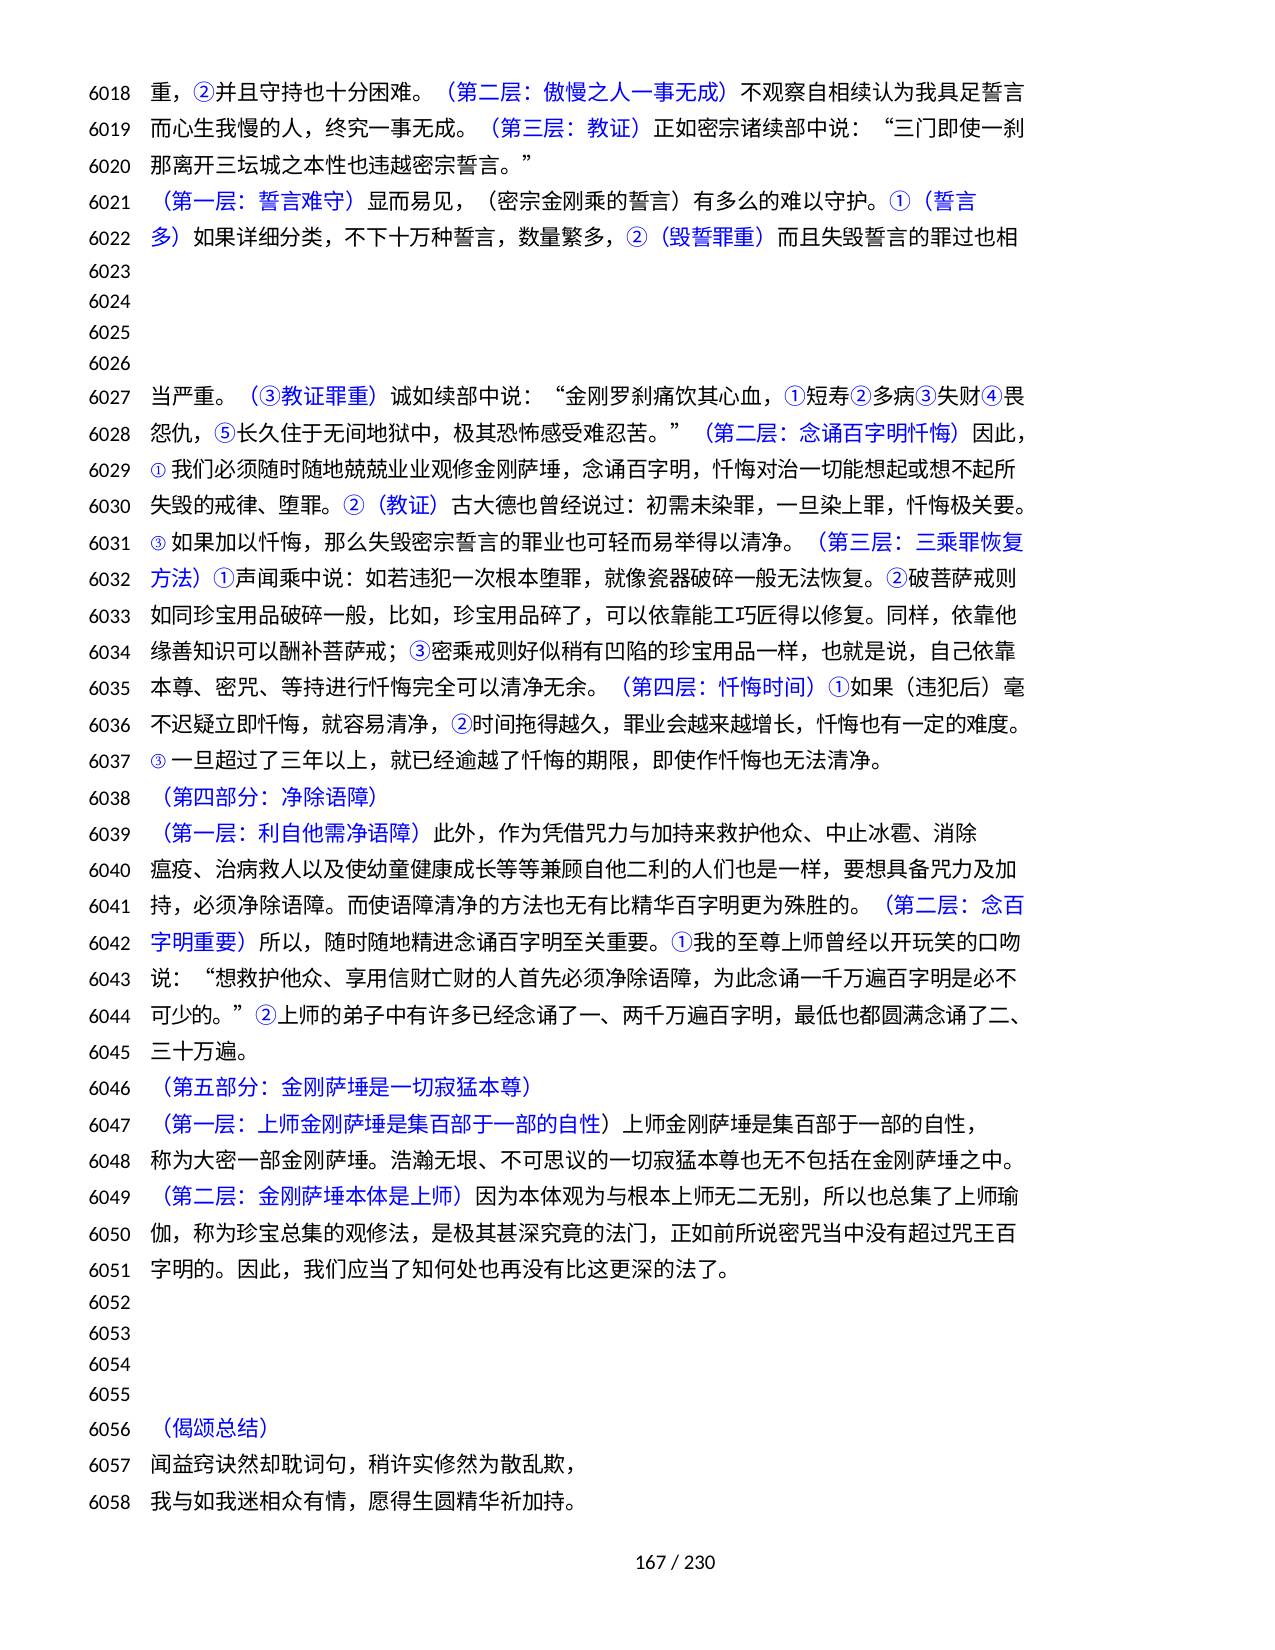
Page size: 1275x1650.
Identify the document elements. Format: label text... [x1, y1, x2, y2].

text （第一层：上师金刚萨埵是集百部于一部的自性）上师金刚萨埵是集百部于一部的自性， [150, 1107, 1200, 1138]
text 不迟疑立即忏悔，就容易清净，②时间拖得越久，罪业会越来越增长，忏悔也有一定的难度。 [150, 707, 1200, 738]
text 说：“想救护他众、享用信财亡财的人首先必须净除语障，为此念诵一千万遍百字明是必不 [150, 961, 1200, 993]
text （第一层：利自他需净语障）此外，作为凭借咒力与加持来救护他众、中止冰雹、消除 [150, 816, 1200, 847]
text 而心生我慢的人，终究一事无成。（第三层：教证）正如密宗诸续部中说：“三门即使一刹 [150, 111, 1200, 143]
text （第四部分：净除语障） [150, 779, 1200, 811]
text 字明的。因此，我们应当了知何处也再没有比这更深的法了。 [150, 1252, 1200, 1284]
text 可少的。”②上师的弟子中有许多已经念诵了一、两千万遍百字明，最低也都圆满念诵了二、 [150, 998, 1200, 1029]
text 闻益窍诀然却耽词句，稍许实修然为散乱欺， [150, 1447, 1200, 1479]
text 持，必须净除语障。而使语障清净的方法也无有比精华百字明更为殊胜的。（第二层：念百 [150, 888, 1200, 920]
text （第一层：誓言难守）显而易见，（密宗金刚乘的誓言）有多么的难以守护。①（誓言 [150, 184, 1200, 216]
text 重，②并且守持也十分困难。（第二层：傲慢之人一事无成）不观察自相续认为我具足誓言 [150, 75, 1200, 107]
text 我与如我迷相众有情，愿得生圆精华祈加持。 [150, 1484, 1200, 1515]
text （第五部分：金刚萨埵是一切寂猛本尊） [150, 1070, 1200, 1102]
text 多）如果详细分类，不下十万种誓言，数量繁多，②（毁誓罪重）而且失毁誓言的罪过也相 [150, 220, 1200, 252]
text 伽，称为珍宝总集的观修法，是极其甚深究竟的法门，正如前所说密咒当中没有超过咒王百 [150, 1216, 1200, 1247]
text 如同珍宝用品破碎一般，比如，珍宝用品碎了，可以依靠能工巧匠得以修复。同样，依靠他 [150, 598, 1200, 629]
text 缘善知识可以酬补菩萨戒；③密乘戒则好似稍有凹陷的珍宝用品一样，也就是说，自己依靠 [150, 634, 1200, 666]
text 失毁的戒律、堕罪。②（教证）古大德也曾经说过：初需未染罪，一旦染上罪，忏悔极关要。 [150, 488, 1200, 520]
text ③一旦超过了三年以上，就已经逾越了忏悔的期限，即使作忏悔也无法清净。 [150, 743, 1200, 775]
text （偈颂总结） [150, 1411, 1200, 1443]
text 怨仇，⑤长久住于无间地狱中，极其恐怖感受难忍苦。”（第二层：念诵百字明忏悔）因此， [150, 416, 1200, 447]
text ③如果加以忏悔，那么失毁密宗誓言的罪业也可轻而易举得以清净。（第三层：三乘罪恢复 [150, 525, 1200, 557]
text 方法）①声闻乘中说：如若违犯一次根本堕罪，就像瓷器破碎一般无法恢复。②破菩萨戒则 [150, 561, 1200, 593]
text 瘟疫、治病救人以及使幼童健康成长等等兼顾自他二利的人们也是一样，要想具备咒力及加 [150, 852, 1200, 884]
text ①我们必须随时随地兢兢业业观修金刚萨埵，念诵百字明，忏悔对治一切能想起或想不起所 [150, 452, 1200, 484]
text 本尊、密咒、等持进行忏悔完全可以清净无余。（第四层：忏悔时间）①如果（违犯后）毫 [150, 670, 1200, 702]
text 称为大密一部金刚萨埵。浩瀚无垠、不可思议的一切寂猛本尊也无不包括在金刚萨埵之中。 [150, 1143, 1200, 1175]
text （第二层：金刚萨埵本体是上师）因为本体观为与根本上师无二无别，所以也总集了上师瑜 [150, 1179, 1200, 1211]
text 那离开三坛城之本性也违越密宗誓言。” [150, 148, 1200, 179]
text 字明重要）所以，随时随地精进念诵百字明至关重要。①我的至尊上师曾经以开玩笑的口吻 [150, 925, 1200, 957]
text 三十万遍。 [150, 1034, 1200, 1066]
text 当严重。（③教证罪重）诚如续部中说：“金刚罗刹痛饮其心血，①短寿②多病③失财④畏 [150, 379, 1200, 411]
